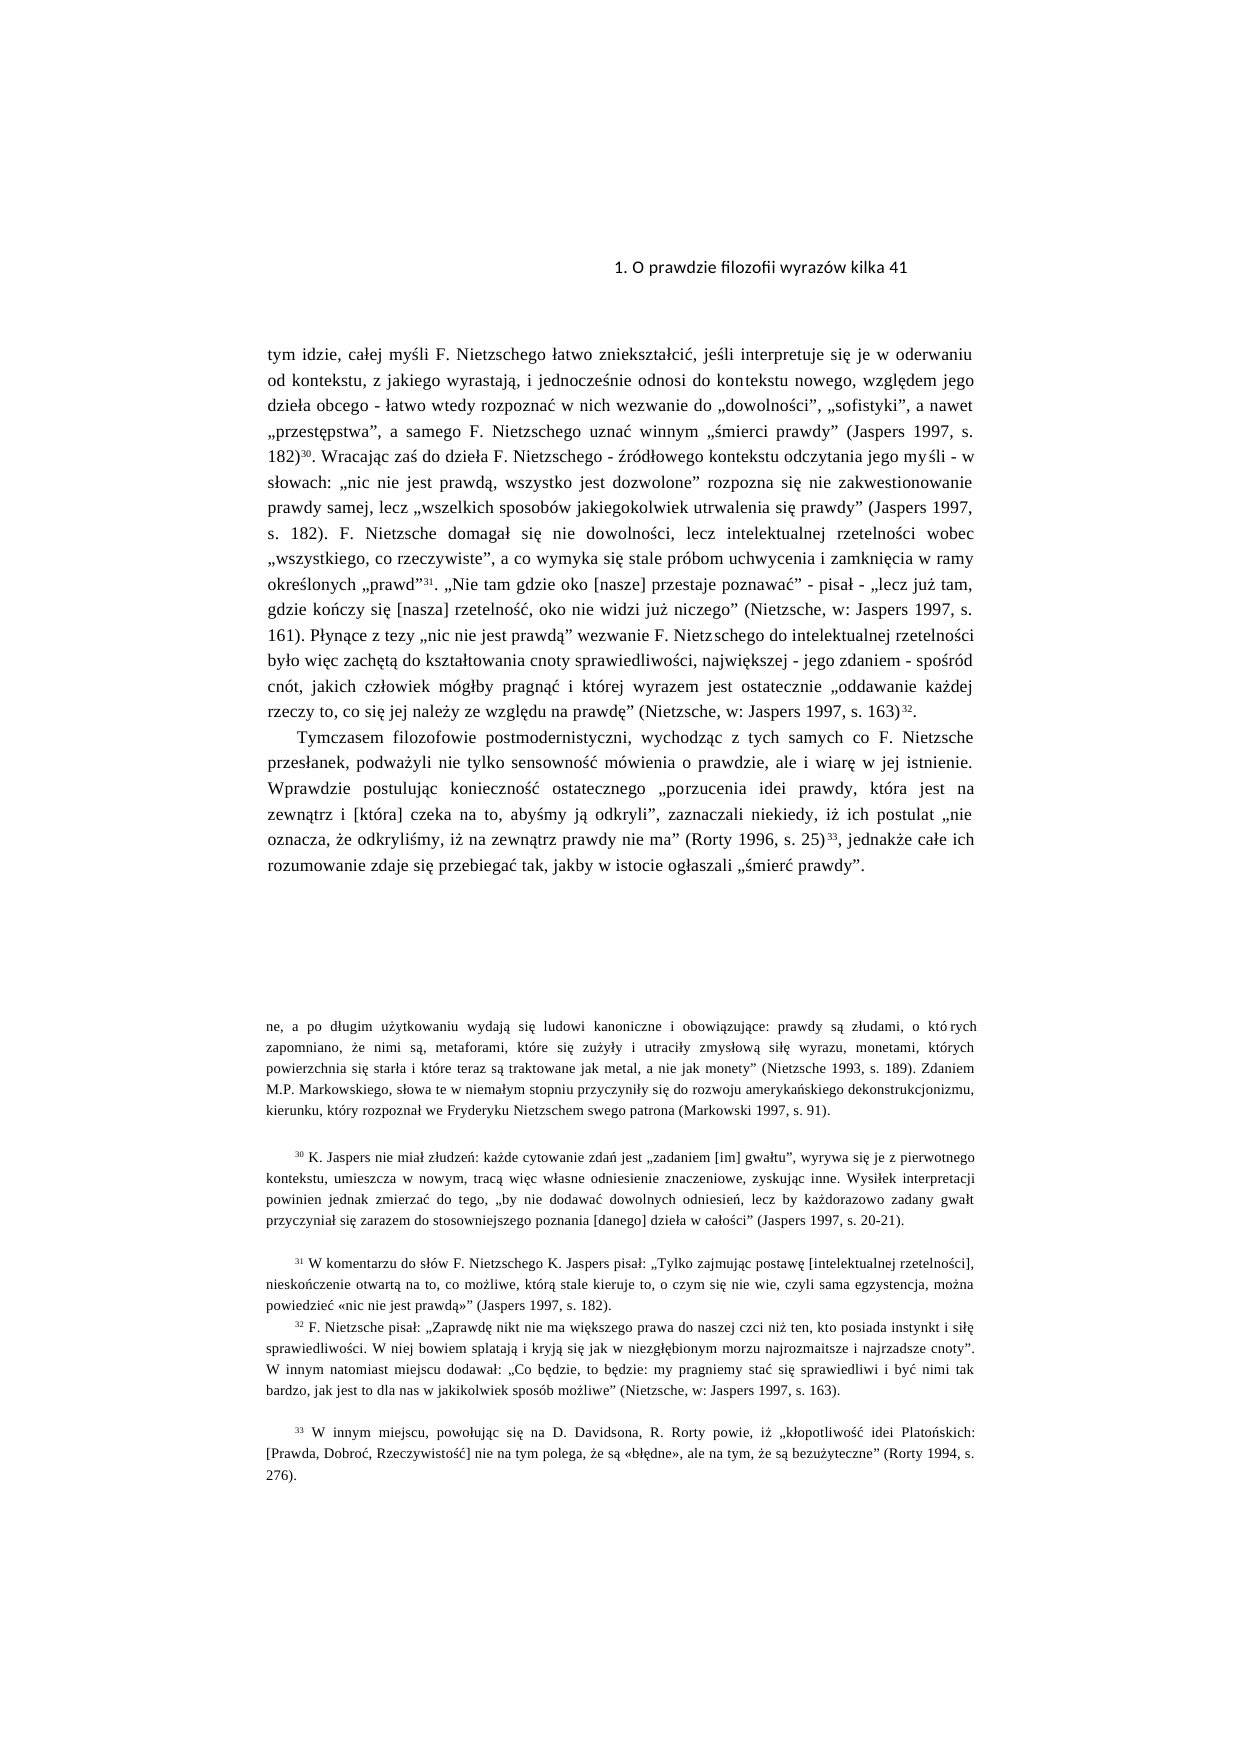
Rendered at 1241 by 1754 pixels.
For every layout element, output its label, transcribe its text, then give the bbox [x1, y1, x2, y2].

text 32 F. Nietzsche pisał: „Zaprawdę nikt nie ma większego prawa do naszej czci niż ten, kto posiada instynkt i siłę sprawiedliwości. W niej bowiem splatają i kryją się jak w niezgłębionym morzu najrozmaitsze i najrzadsze cnoty”. W innym natomiast miejscu dodawał: „Co będzie, to będzie: my pragniemy stać się sprawiedliwi i być nimi tak bardzo, jak jest to dla nas w jakikolwiek sposób możliwe” (Nietzsche, w: Jaspers 1997, s. 163). [266, 1315, 977, 1399]
text 31 W komentarzu do słów F. Nietzschego K. Jaspers pisał: „Tylko zajmując postawę [intelektualnej rzetelności], nieskończenie otwartą na to, co możliwe, którą stale kieruje to, o czym się nie wie, czyli sama egzystencja, można powiedzieć «nic nie jest prawdą»” (Jaspers 1997, s. 182). [266, 1252, 977, 1315]
text Tymczasem filozofowie postmodernistyczni, wychodząc z tych samych co F. Nietzsche przesłanek, podważyli nie tylko sensowność mówienia o prawdzie, ale i wiarę w jej istnienie. Wprawdzie postulując konieczność ostatecznego „po­rzucenia idei prawdy, która jest na zewnątrz i [która] czeka na to, abyśmy ją odkryli”, zaznaczali niekiedy, iż ich postulat „nie oznacza, że odkryliśmy, iż na zewnątrz prawdy nie ma” (Rorty 1996, s. 25)33, jednakże całe ich rozumowanie zdaje się przebiegać tak, jakby w istocie ogłaszali „śmierć prawdy”. [267, 723, 975, 876]
text tym idzie, całej myśli F. Nietzschego łatwo zniekształcić, jeśli interpretuje się je w oderwaniu od kontekstu, z jakiego wyrastają, i jednocześnie odnosi do kon­tekstu nowego, względem jego dzieła obcego - łatwo wtedy rozpoznać w nich wezwanie do „dowolności”, „sofistyki”, a nawet „przestępstwa”, a samego F. Nietzschego uznać winnym „śmierci prawdy” (Jaspers 1997, s. 182)30. Wraca­jąc zaś do dzieła F. Nietzschego - źródłowego kontekstu odczytania jego my­śli - w słowach: „nic nie jest prawdą, wszystko jest dozwolone” rozpozna się nie zakwestionowanie prawdy samej, lecz „wszelkich sposobów jakiegokolwiek utrwalenia się prawdy” (Jaspers 1997, s. 182). F. Nietzsche domagał się nie do­wolności, lecz intelektualnej rzetelności wobec „wszystkiego, co rzeczywiste”, a co wymyka się stale próbom uchwycenia i zamknięcia w ramy określonych „prawd”31. „Nie tam gdzie oko [nasze] przestaje poznawać” - pisał - „lecz już tam, gdzie kończy się [nasza] rzetelność, oko nie widzi już niczego” (Nietzsche, w: Jaspers 1997, s. 161). Płynące z tezy „nic nie jest prawdą” wezwanie F. Nietz­schego do intelektualnej rzetelności było więc zachętą do kształtowania cnoty sprawiedliwości, największej - jego zdaniem - spośród cnót, jakich człowiek mógłby pragnąć i której wyrazem jest ostatecznie „oddawanie każdej rzeczy to, co się jej należy ze względu na prawdę” (Nietzsche, w: Jaspers 1997, s. 163)32. [267, 340, 975, 723]
text 30 K. Jaspers nie miał złudzeń: każde cytowanie zdań jest „zadaniem [im] gwałtu”, wyrywa się je z pierwotnego kontekstu, umieszcza w nowym, tracą więc własne odniesienie znaczeniowe, zyskując inne. Wysiłek interpretacji powinien jednak zmierzać do tego, „by nie dodawać dowolnych odniesień, lecz by każdorazowo zadany gwałt przyczyniał się zarazem do stosowniejszego poznania [danego] dzieła w całości” (Jaspers 1997, s. 20-21). [266, 1145, 977, 1229]
text 33 W innym miejscu, powołując się na D. Davidsona, R. Rorty powie, iż „kłopotliwość idei Platońskich: [Prawda, Dobroć, Rzeczywistość] nie na tym polega, że są «błędne», ale na tym, że są bezużyteczne” (Rorty 1994, s. 276). [266, 1421, 977, 1484]
text 1. O prawdzie filozofii wyrazów kilka 41 [614, 259, 978, 277]
text ne, a po długim użytkowaniu wydają się ludowi kanoniczne i obowiązujące: prawdy są złudami, o któ­rych zapomniano, że nimi są, metaforami, które się zużyły i utraciły zmysłową siłę wyrazu, monetami, których powierzchnia się starła i które teraz są traktowane jak metal, a nie jak monety” (Nietzsche 1993, s. 189). Zdaniem M.P. Markowskiego, słowa te w niemałym stopniu przyczyniły się do rozwoju amerykańskiego dekonstrukcjonizmu, kierunku, który rozpoznał we Fryderyku Nietzschem swego patrona (Markowski 1997, s. 91). [266, 1015, 977, 1120]
